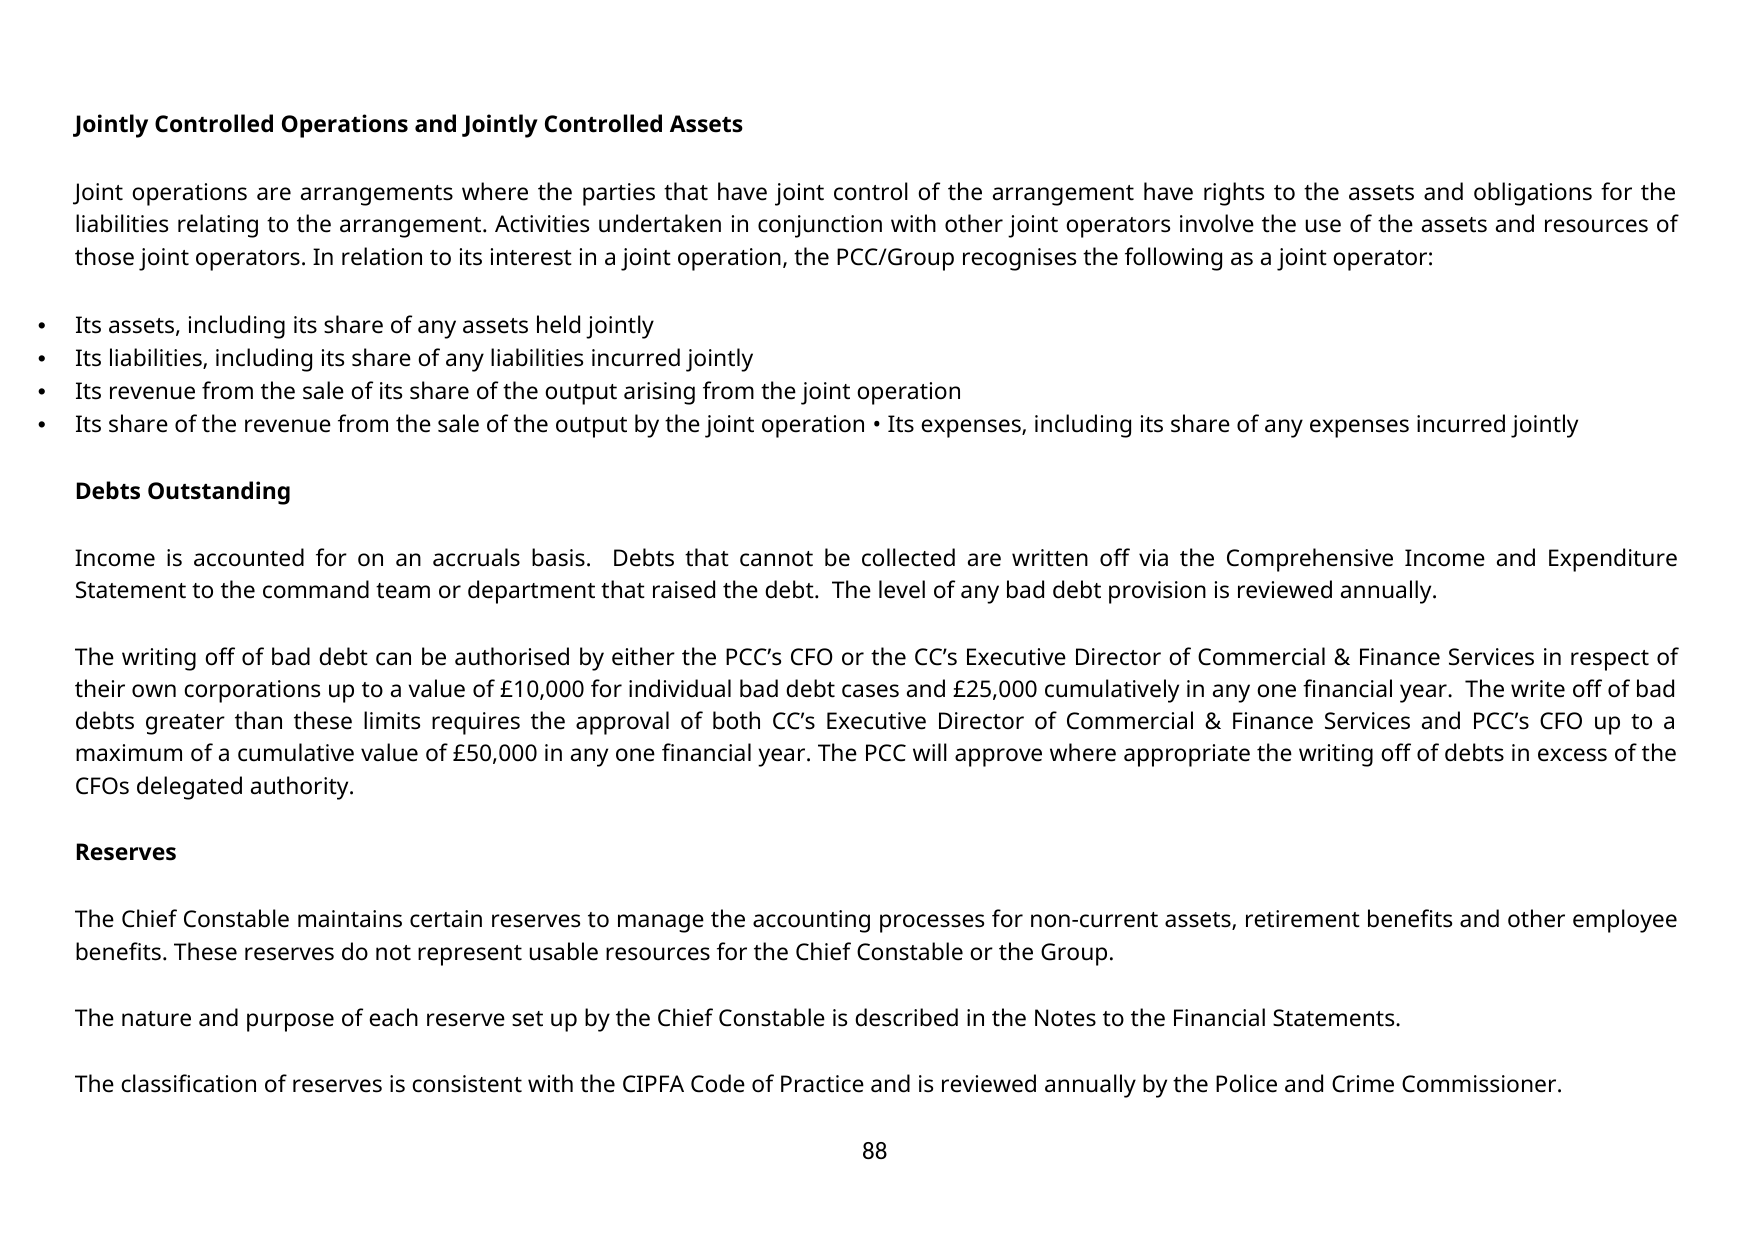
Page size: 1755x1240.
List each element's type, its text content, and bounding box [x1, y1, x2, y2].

list Its liabilities, including its share of any liabilities incurred jointly [38, 342, 1680, 373]
text The writing off of bad debt can be authorised by either the PCC’s CFO or the CC’s Executive Director of Commercial & Finance Services in respect of their own corporations up to a value of £10,000 for individual bad debt cases and £25,000 cumulatively in any one financial year. The write off of bad debts greater than these limits requires the approval of both CC’s Executive Director of Commercial & Finance Services and PCC’s CFO up to a maximum of a cumulative value of £50,000 in any one financial year. The PCC will approve where appropriate the writing off of debts in excess of the CFOs delegated authority. [74, 641, 1680, 801]
list Its assets, including its share of any assets held jointly [38, 309, 1680, 340]
subtitle Debts Outstanding [74, 475, 1382, 506]
text The nature and purpose of each reserve set up by the Chief Constable is described in the Notes to the Financial Statements. [74, 1002, 1680, 1033]
text Income is accounted for on an accruals basis. Debts that cannot be collected are written off via the Comprehensive Income and Expenditure Statement to the command team or department that raised the debt. The level of any bad debt provision is reviewed annually. [74, 542, 1680, 606]
text Joint operations are arrangements where the parties that have joint control of the arrangement have rights to the assets and obligations for the liabilities relating to the arrangement. Activities undertaken in conjunction with other joint operators involve the use of the assets and resources of those joint operators. In relation to its interest in a joint operation, the PCC/Group recognises the following as a joint operator: [74, 175, 1680, 272]
text The classification of reserves is consistent with the CIPFA Code of Practice and is reviewed annually by the Police and Crime Commissioner. [74, 1068, 1680, 1099]
subtitle Jointly Controlled Operations and Jointly Controlled Assets [74, 108, 1382, 139]
text The Chief Constable maintains certain reserves to manage the accounting processes for non-current assets, retirement benefits and other employee benefits. These reserves do not represent usable resources for the Chief Constable or the Group. [74, 903, 1680, 967]
subtitle Reserves [74, 836, 1382, 867]
list Its revenue from the sale of its share of the output arising from the joint operation [38, 375, 1680, 406]
list Its share of the revenue from the sale of the output by the joint operation • Its expenses, including its share of any expenses incurred jointly [38, 408, 1680, 439]
